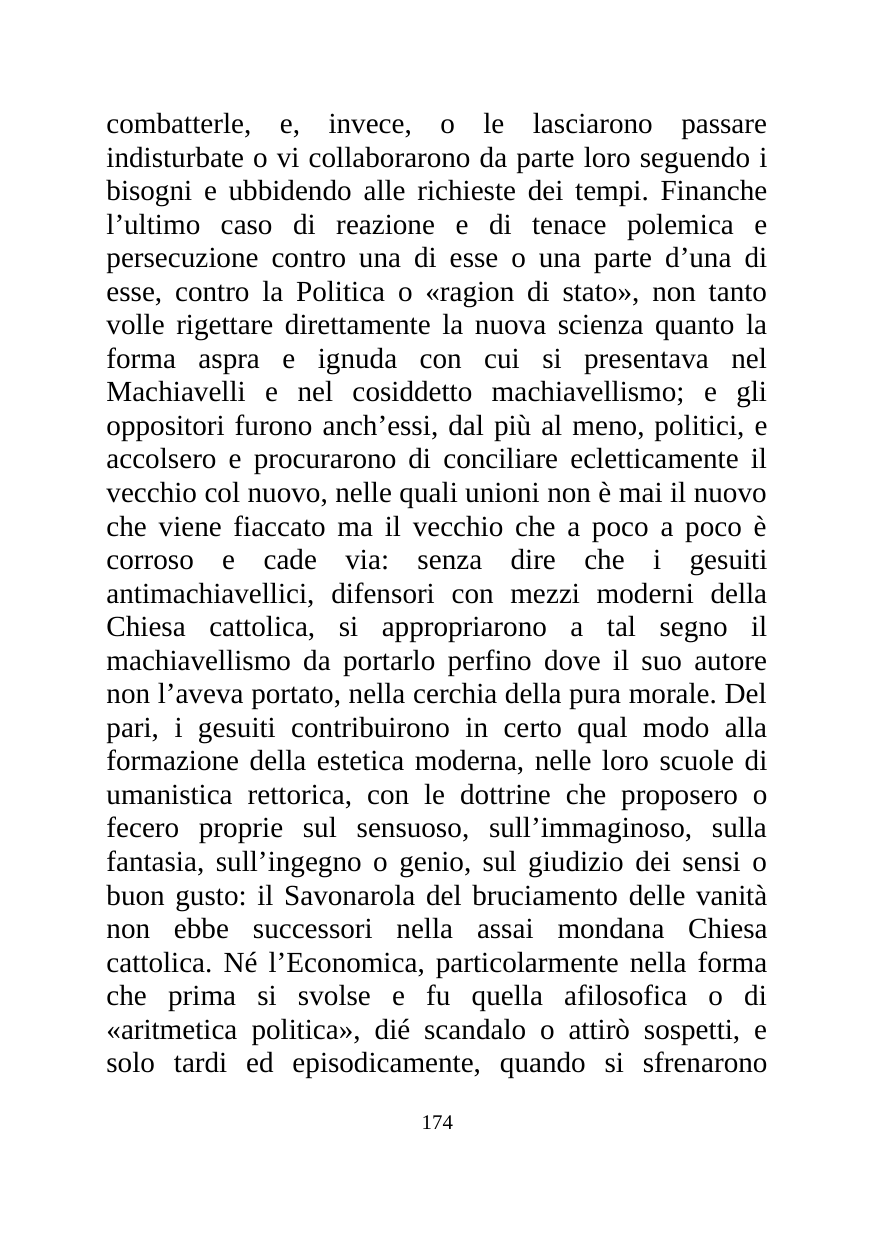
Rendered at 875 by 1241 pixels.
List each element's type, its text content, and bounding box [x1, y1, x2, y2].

text combatterle, e, invece, o le lasciarono passare indisturbate o vi collaborarono da parte loro seguendo i bisogni e ubbidendo alle richieste dei tempi. Finanche l’ultimo caso di reazione e di tenace polemica e persecuzione contro una di esse o una parte d’una di esse, contro la Politica o «ragion di stato», non tanto volle rigettare direttamente la nuova scienza quanto la forma aspra e ignuda con cui si presentava nel Machiavelli e nel cosiddetto machiavellismo; e gli oppositori furono anch’essi, dal più al meno, politici, e accolsero e procurarono di conciliare ecletticamente il vecchio col nuovo, nelle quali unioni non è mai il nuovo che viene fiaccato ma il vecchio che a poco a poco è corroso e cade via: senza dire che i gesuiti antimachiavellici, difensori con mezzi moderni della Chiesa cattolica, si appropriarono a tal segno il machiavellismo da portarlo perfino dove il suo autore non l’aveva portato, nella cerchia della pura morale. Del pari, i gesuiti contribuirono in certo qual modo alla formazione della estetica moderna, nelle loro scuole di umanistica rettorica, con le dottrine che proposero o fecero proprie sul sensuoso, sull’immaginoso, sulla fantasia, sull’ingegno o genio, sul giudizio dei sensi o buon gusto: il Savonarola del bruciamento delle vanità non ebbe successori nella assai mondana Chiesa cattolica. Né l’Economica, particolarmente nella forma che prima si svolse e fu quella afilosofica o di «aritmetica politica», dié scandalo o attirò sospetti, e solo tardi ed episodicamente, quando si sfrenarono [106, 106, 768, 1079]
